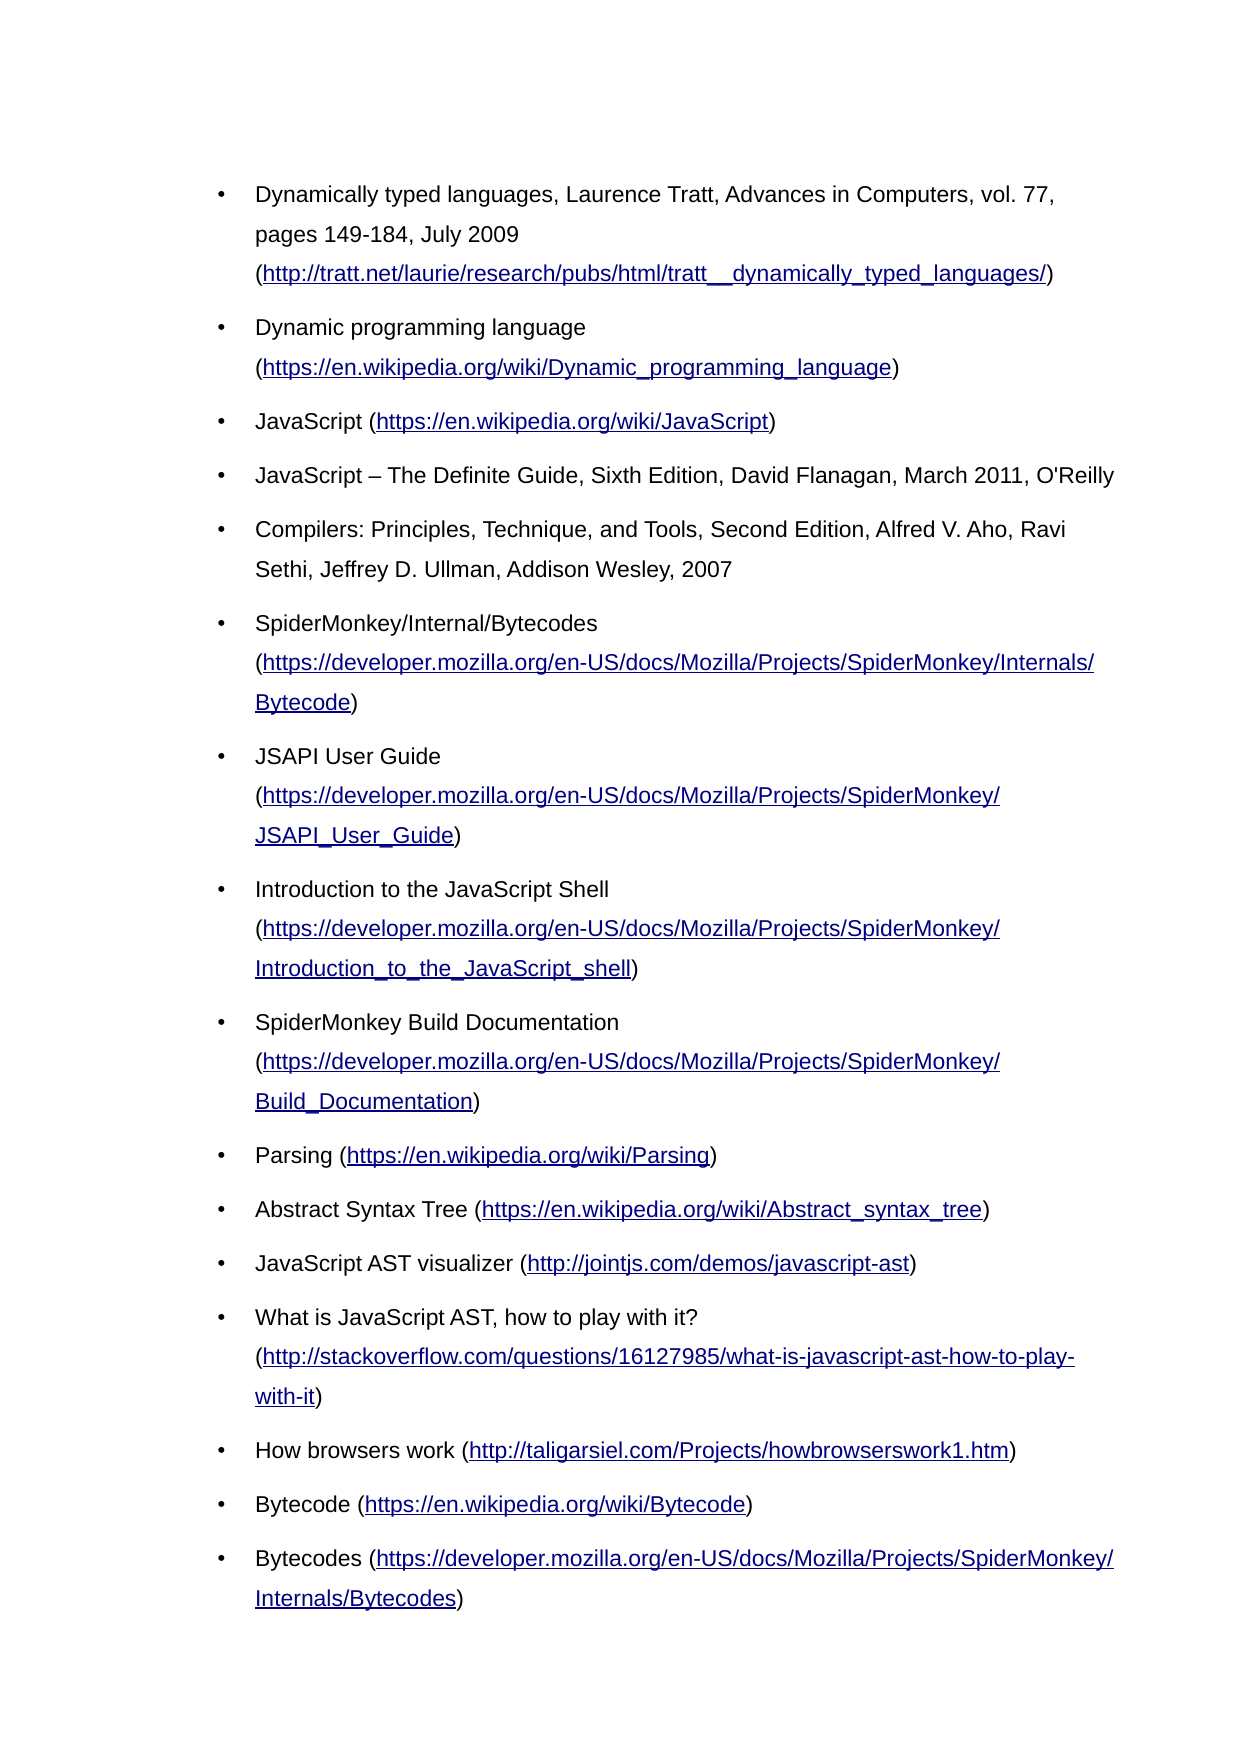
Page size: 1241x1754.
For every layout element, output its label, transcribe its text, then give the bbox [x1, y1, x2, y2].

list How browsers work (http://taligarsiel.com/Projects/howbrowserswork1.htm) [217, 1437, 1122, 1463]
list Dynamically typed languages, Laurence Tratt, Advances in Computers, vol. 77, pages 149-184, July 2009 (http://tratt.net/laurie/research/pubs/html/tratt__dynamically_typed_languages/) [217, 181, 1122, 287]
list Dynamic programming language (https://en.wikipedia.org/wiki/Dynamic_programming_language) [217, 314, 1122, 380]
list Bytecode (https://en.wikipedia.org/wiki/Bytecode) [217, 1491, 1122, 1517]
list JavaScript AST visualizer (http://jointjs.com/demos/javascript-ast) [217, 1250, 1122, 1276]
list What is JavaScript AST, how to play with it? (http://stackoverflow.com/questions/16127985/what-is-javascript-ast-how-to-play-with-it) [217, 1304, 1122, 1409]
list Compilers: Principles, Technique, and Tools, Second Edition, Alfred V. Aho, Ravi Sethi, Jeffrey D. Ullman, Addison Wesley, 2007 [217, 516, 1122, 582]
list JSAPI User Guide (https://developer.mozilla.org/en-US/docs/Mozilla/Projects/SpiderMonkey/JSAPI_User_Guide) [217, 743, 1122, 848]
list Abstract Syntax Tree (https://en.wikipedia.org/wiki/Abstract_syntax_tree) [217, 1196, 1122, 1222]
list Bytecodes (https://developer.mozilla.org/en-US/docs/Mozilla/Projects/SpiderMonkey/Internals/Bytecodes) [217, 1545, 1122, 1611]
list Parsing (https://en.wikipedia.org/wiki/Parsing) [217, 1142, 1122, 1168]
list JavaScript – The Definite Guide, Sixth Edition, David Flanagan, March 2011, O'Reilly [217, 462, 1122, 488]
list SpiderMonkey Build Documentation (https://developer.mozilla.org/en-US/docs/Mozilla/Projects/SpiderMonkey/Build_Documentation) [217, 1009, 1122, 1114]
list JavaScript (https://en.wikipedia.org/wiki/JavaScript) [217, 408, 1122, 434]
list Introduction to the JavaScript Shell (https://developer.mozilla.org/en-US/docs/Mozilla/Projects/SpiderMonkey/Introduction_to_the_JavaScript_shell) [217, 876, 1122, 981]
list SpiderMonkey/Internal/Bytecodes (https://developer.mozilla.org/en-US/docs/Mozilla/Projects/SpiderMonkey/Internals/Bytecode) [217, 609, 1122, 715]
